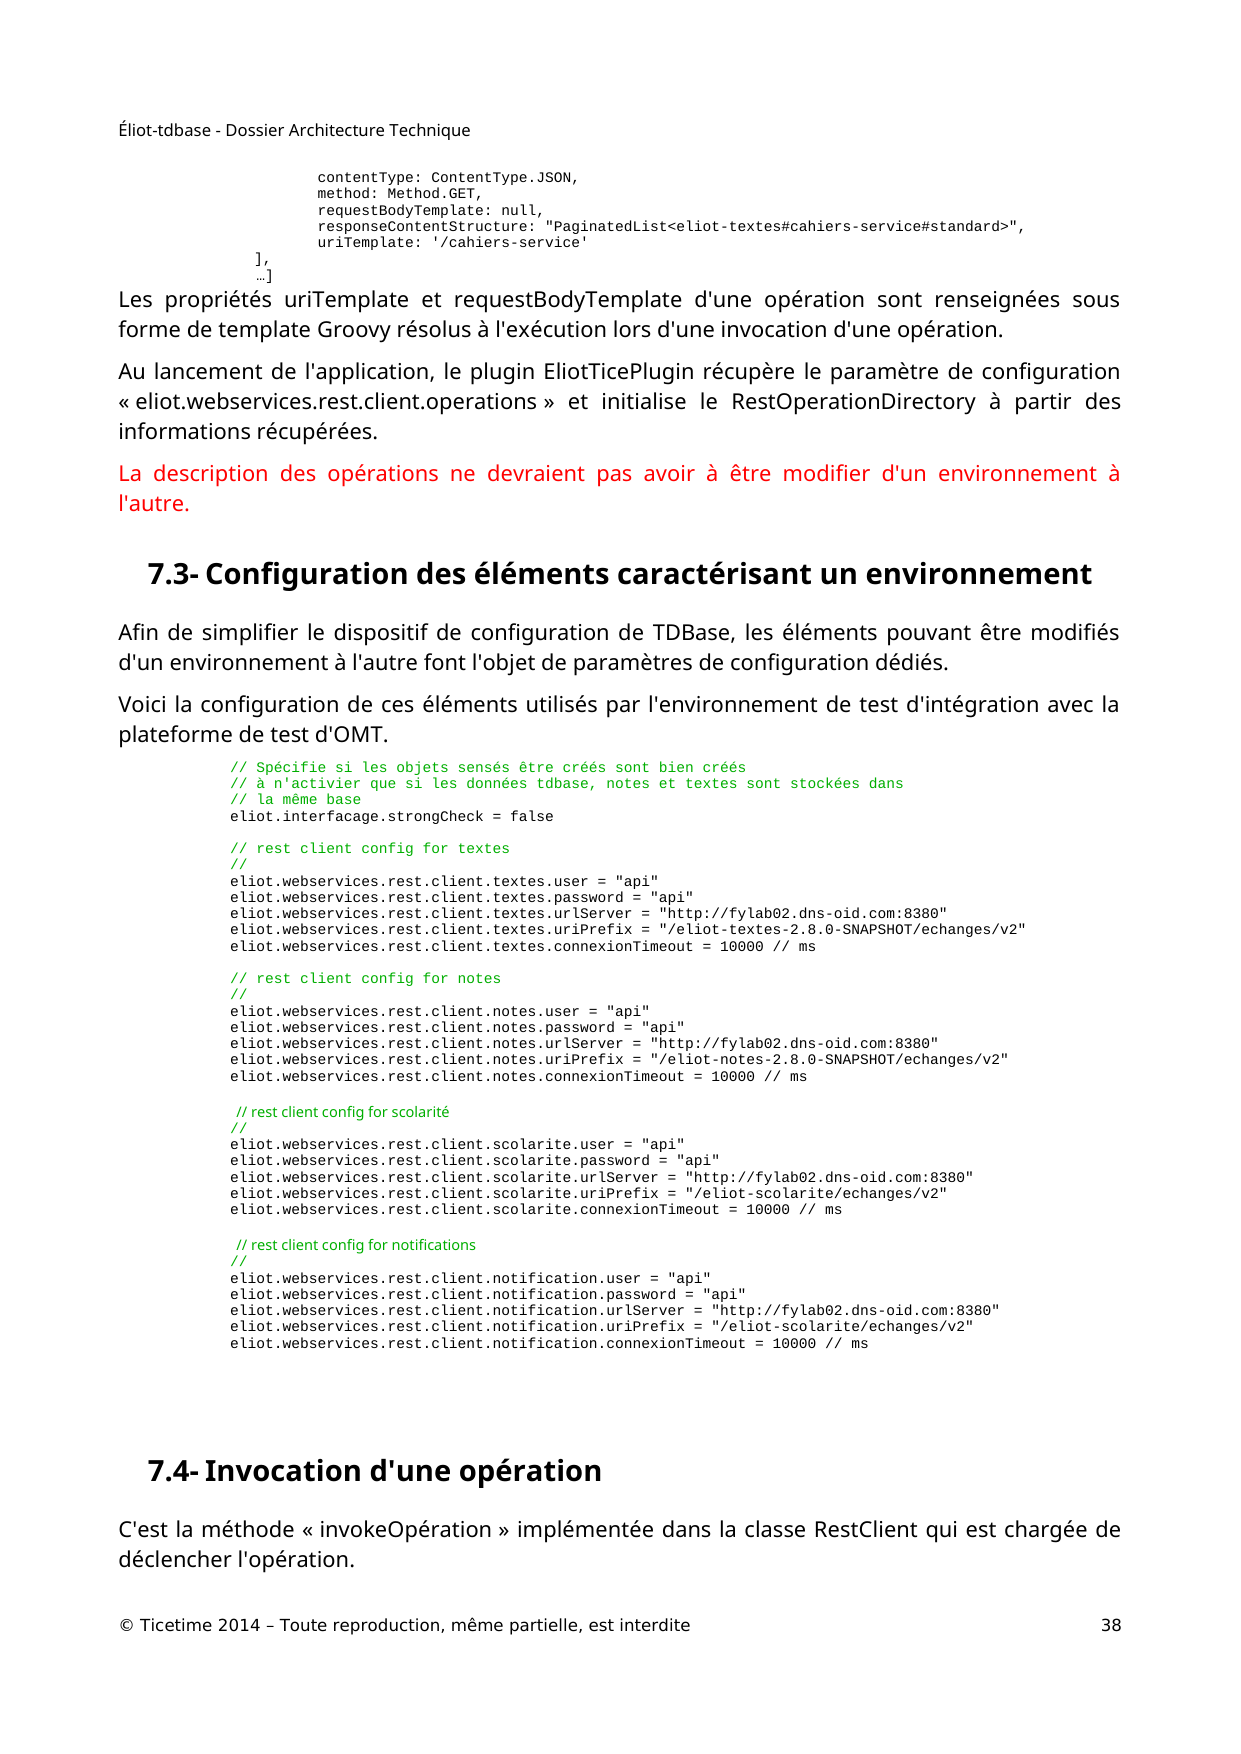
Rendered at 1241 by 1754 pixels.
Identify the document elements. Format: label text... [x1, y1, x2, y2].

text // [195, 1255, 1122, 1271]
text La description des opérations ne devraient pas avoir à être modifier d'un environnement à l'autre. [118, 458, 1122, 518]
text eliot.webservices.rest.client.scolarite.password = "api" [195, 1154, 1122, 1170]
text eliot.webservices.rest.client.scolarite.user = "api" [195, 1138, 1122, 1154]
text requestBodyTemplate: null, [195, 203, 1122, 219]
text eliot.webservices.rest.client.notes.password = "api" [195, 1020, 1122, 1037]
text // [195, 988, 1122, 1004]
text // à n'activier que si les données tdbase, notes et textes sont stockées dans [195, 777, 1122, 793]
text // [195, 1121, 1122, 1138]
text Voici la configuration de ces éléments utilisés par l'environnement de test d'intégration avec la plateforme de test d'OMT. [118, 688, 1122, 748]
text eliot.webservices.rest.client.textes.connexionTimeout = 10000 // ms [195, 939, 1122, 955]
text ], [195, 252, 1122, 268]
text …] [195, 268, 1122, 284]
text uriTemplate: '/cahiers-service' [195, 236, 1122, 252]
text Au lancement de l'application, le plugin EliotTicePlugin récupère le paramètre de configuration « eliot.webservices.rest.client.operations » et initialise le RestOperationDirectory à partir des informations récupérées. [118, 356, 1122, 446]
text eliot.webservices.rest.client.notification.uriPrefix = "/eliot-scolarite/echanges/v2" [195, 1320, 1122, 1336]
subtitle Invocation d'une opération [118, 1450, 1122, 1490]
text Afin de simplifier le dispositif de configuration de TDBase, les éléments pouvant être modifiés d'un environnement à l'autre font l'objet de paramètres de configuration dédiés. [118, 617, 1122, 677]
text eliot.webservices.rest.client.notification.connexionTimeout = 10000 // ms [195, 1336, 1122, 1352]
text eliot.webservices.rest.client.notes.user = "api" [195, 1004, 1122, 1020]
text eliot.webservices.rest.client.scolarite.urlServer = "http://fylab02.dns-oid.com:8380" [195, 1170, 1122, 1186]
text // rest client config for scolarité [118, 1102, 1122, 1121]
text eliot.interfacage.strongCheck = false [195, 809, 1122, 825]
text eliot.webservices.rest.client.scolarite.uriPrefix = "/eliot-scolarite/echanges/v2" [195, 1186, 1122, 1203]
text eliot.webservices.rest.client.notification.user = "api" [195, 1271, 1122, 1287]
text eliot.webservices.rest.client.textes.password = "api" [195, 890, 1122, 907]
text // [195, 858, 1122, 874]
text method: Method.GET, [195, 187, 1122, 203]
text eliot.webservices.rest.client.notes.uriPrefix = "/eliot-notes-2.8.0-SNAPSHOT/echanges/v2" [195, 1053, 1122, 1069]
text contentType: ContentType.JSON, [195, 171, 1122, 187]
text C'est la méthode « invokeOpération » implémentée dans la classe RestClient qui est chargée de déclencher l'opération. [118, 1514, 1122, 1574]
subtitle Configuration des éléments caractérisant un environnement [118, 553, 1122, 593]
text eliot.webservices.rest.client.scolarite.connexionTimeout = 10000 // ms [195, 1203, 1122, 1219]
text // la même base [195, 793, 1122, 809]
text eliot.webservices.rest.client.notes.urlServer = "http://fylab02.dns-oid.com:8380" [195, 1037, 1122, 1053]
text // rest client config for textes [195, 842, 1122, 858]
text // rest client config for notes [195, 972, 1122, 988]
text eliot.webservices.rest.client.notification.password = "api" [195, 1287, 1122, 1304]
text eliot.webservices.rest.client.notification.urlServer = "http://fylab02.dns-oid.com:8380" [195, 1304, 1122, 1320]
text // rest client config for notifications [118, 1235, 1122, 1255]
text eliot.webservices.rest.client.textes.urlServer = "http://fylab02.dns-oid.com:8380" [195, 907, 1122, 923]
text eliot.webservices.rest.client.textes.uriPrefix = "/eliot-textes-2.8.0-SNAPSHOT/echanges/v2" [195, 923, 1122, 939]
text Les propriétés uriTemplate et requestBodyTemplate d'une opération sont renseignées sous forme de template Groovy résolus à l'exécution lors d'une invocation d'une opération. [118, 284, 1122, 344]
text eliot.webservices.rest.client.notes.connexionTimeout = 10000 // ms [195, 1069, 1122, 1085]
text eliot.webservices.rest.client.textes.user = "api" [195, 874, 1122, 890]
text // Spécifie si les objets sensés être créés sont bien créés [195, 760, 1122, 777]
text responseContentStructure: "PaginatedList<eliot-textes#cahiers-service#standard>", [195, 219, 1122, 236]
